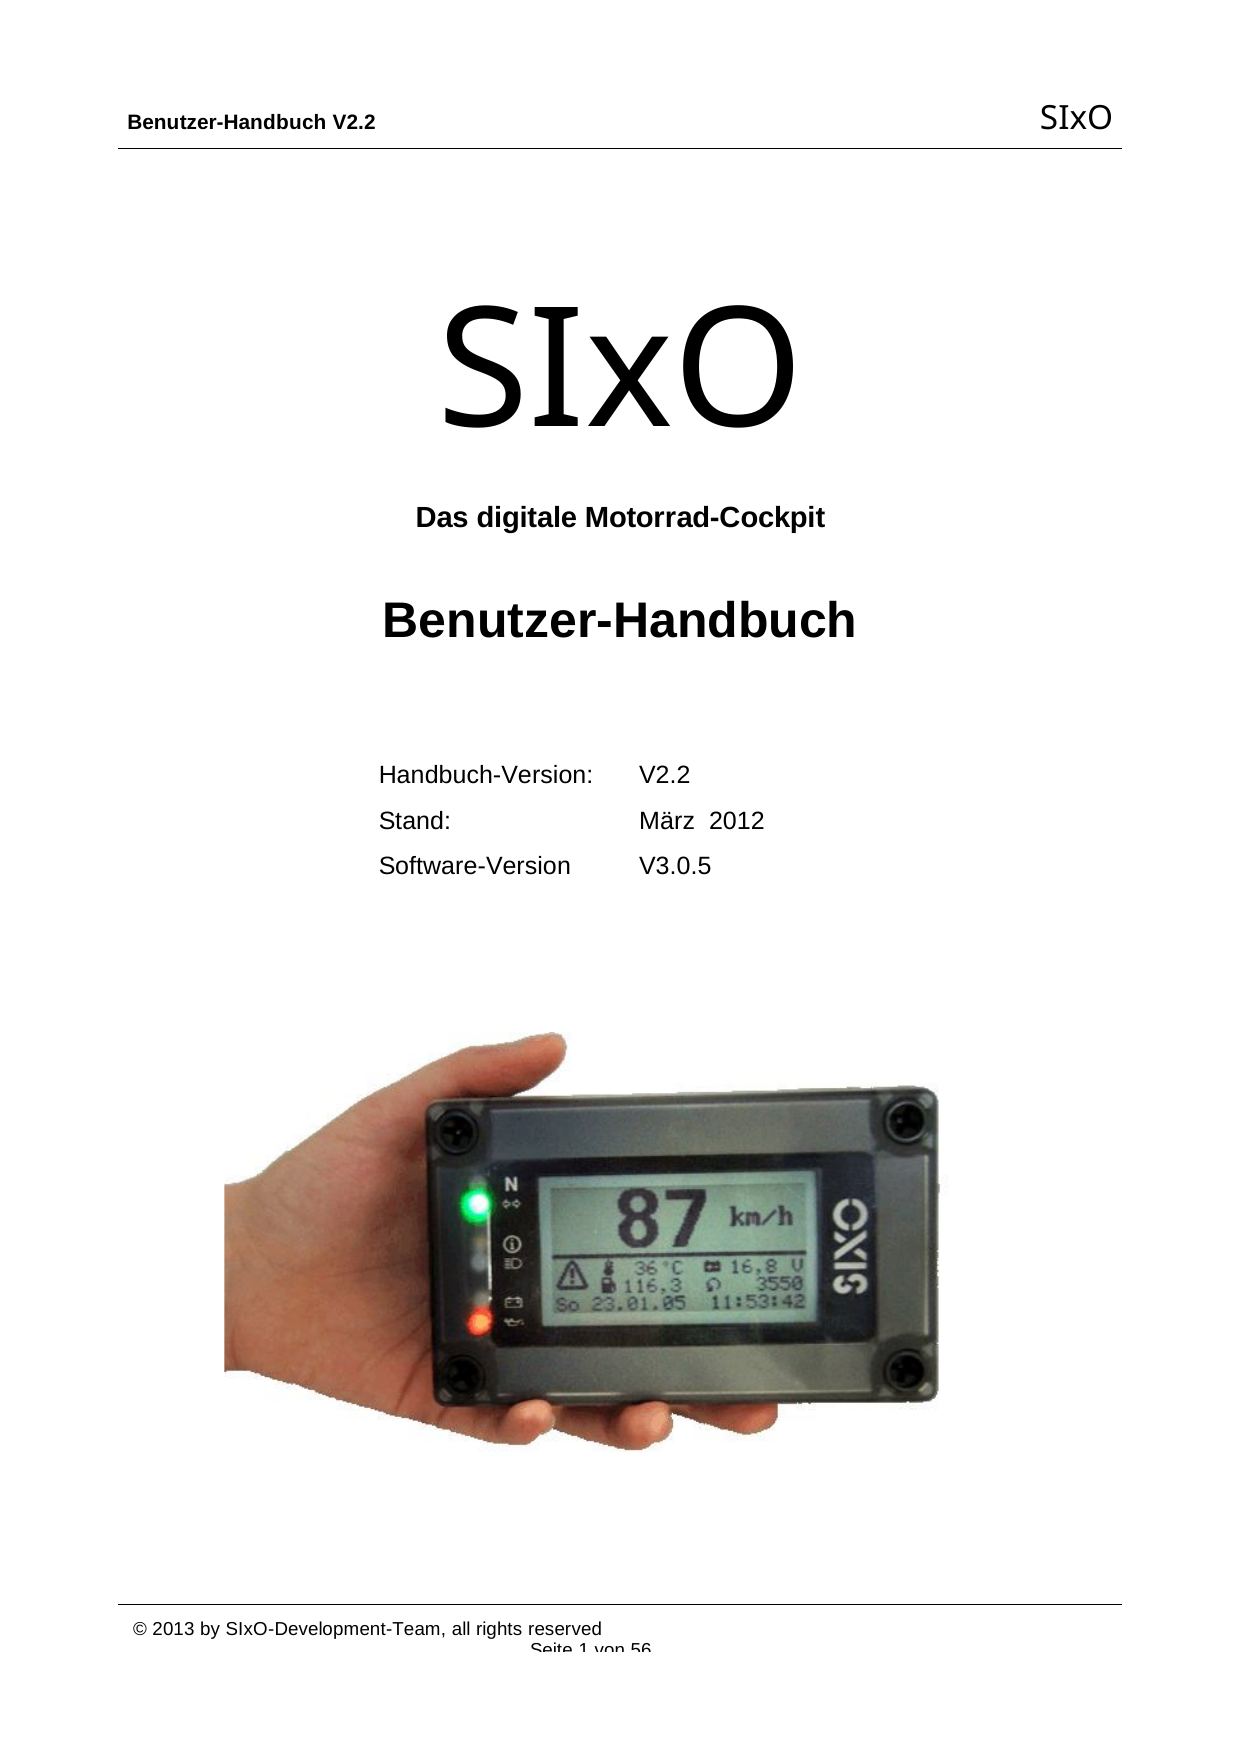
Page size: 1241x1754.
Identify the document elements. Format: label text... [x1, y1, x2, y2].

text Stand: März 2012 [378, 807, 1122, 834]
text Software-Version V3.0.5 [378, 852, 1122, 880]
title Benutzer-Handbuch [118, 592, 1122, 648]
text SIxO [118, 249, 1122, 476]
subtitle Das digitale Motorrad-Cockpit [118, 501, 1122, 533]
picture [224, 1032, 1028, 1454]
text Handbuch-Version: V2.2 [378, 761, 1122, 789]
